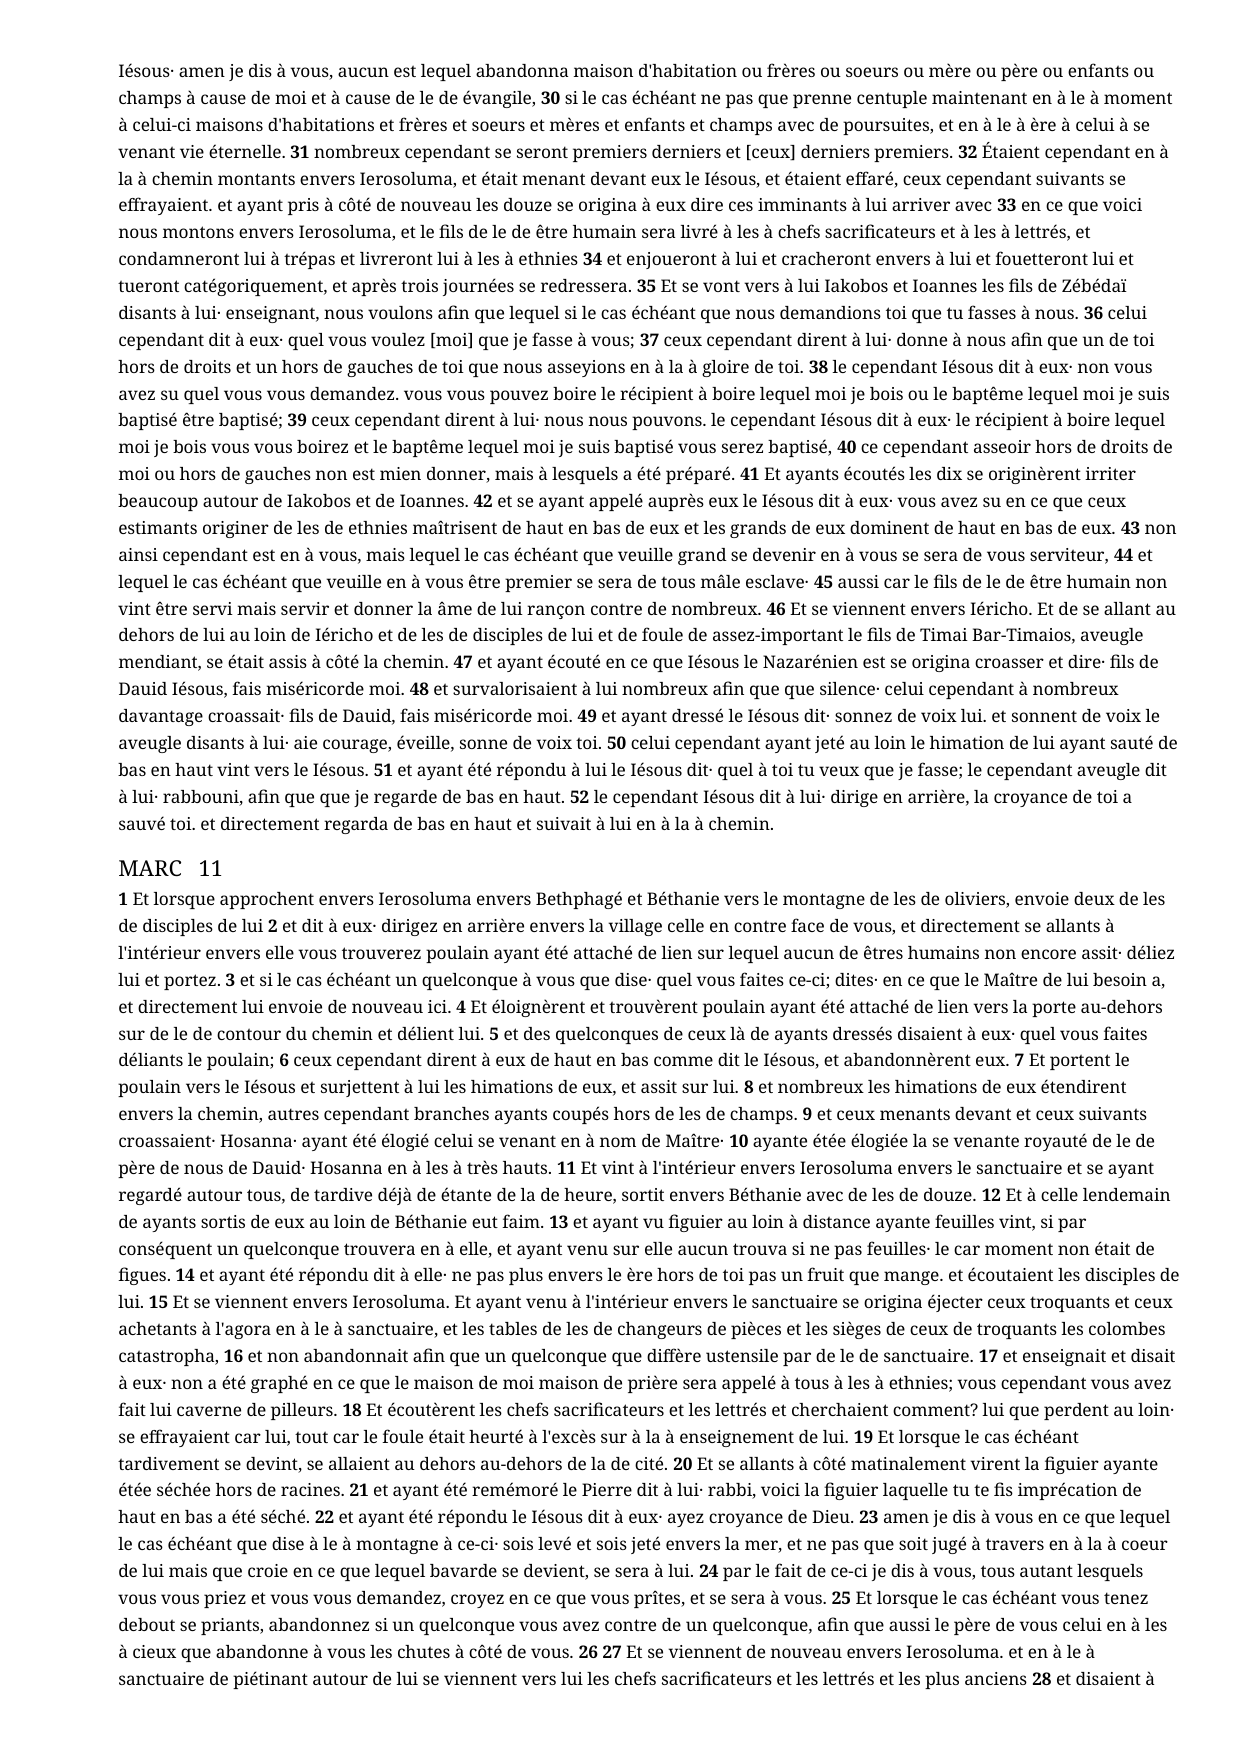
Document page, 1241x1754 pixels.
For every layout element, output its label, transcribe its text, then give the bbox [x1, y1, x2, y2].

text Iésous· amen je dis à vous, aucun est lequel abandonna maison d'habitation ou frères ou soeurs ou mère ou père ou enfants ou champs à cause de moi et à cause de le de évangile, 30 si le cas échéant ne pas que prenne centuple maintenant en à le à moment à celui-ci maisons d'habitations et frères et soeurs et mères et enfants et champs avec de poursuites, et en à le à ère à celui à se venant vie éternelle. 31 nombreux cependant se seront premiers derniers et [ceux] derniers premiers. 32 Étaient cependant en à la à chemin montants envers Ierosoluma, et était menant devant eux le Iésous, et étaient effaré, ceux cependant suivants se effrayaient. et ayant pris à côté de nouveau les douze se origina à eux dire ces imminants à lui arriver avec 33 en ce que voici nous montons envers Ierosoluma, et le fils de le de être humain sera livré à les à chefs sacrificateurs et à les à lettrés, et condamneront lui à trépas et livreront lui à les à ethnies 34 et enjoueront à lui et cracheront envers à lui et fouetteront lui et tueront catégoriquement, et après trois journées se redressera. 35 Et se vont vers à lui Iakobos et Ioannes les fils de Zébédaï disants à lui· enseignant, nous voulons afin que lequel si le cas échéant que nous demandions toi que tu fasses à nous. 36 celui cependant dit à eux· quel vous voulez [moi] que je fasse à vous; 37 ceux cependant dirent à lui· donne à nous afin que un de toi hors de droits et un hors de gauches de toi que nous asseyions en à la à gloire de toi. 38 le cependant Iésous dit à eux· non vous avez su quel vous vous demandez. vous vous pouvez boire le récipient à boire lequel moi je bois ou le baptême lequel moi je suis baptisé être baptisé; 39 ceux cependant dirent à lui· nous nous pouvons. le cependant Iésous dit à eux· le récipient à boire lequel moi je bois vous vous boirez et le baptême lequel moi je suis baptisé vous serez baptisé, 40 ce cependant asseoir hors de droits de moi ou hors de gauches non est mien donner, mais à lesquels a été préparé. 41 Et ayants écoutés les dix se originèrent irriter beaucoup autour de Iakobos et de Ioannes. 42 et se ayant appelé auprès eux le Iésous dit à eux· vous avez su en ce que ceux estimants originer de les de ethnies maîtrisent de haut en bas de eux et les grands de eux dominent de haut en bas de eux. 43 non ainsi cependant est en à vous, mais lequel le cas échéant que veuille grand se devenir en à vous se sera de vous serviteur, 44 et lequel le cas échéant que veuille en à vous être premier se sera de tous mâle esclave· 45 aussi car le fils de le de être humain non vint être servi mais servir et donner la âme de lui rançon contre de nombreux. 46 Et se viennent envers Iéricho. Et de se allant au dehors de lui au loin de Iéricho et de les de disciples de lui et de foule de assez-important le fils de Timai Bar-Timaios, aveugle mendiant, se était assis à côté la chemin. 47 et ayant écouté en ce que Iésous le Nazarénien est se origina croasser et dire· fils de Dauid Iésous, fais miséricorde moi. 48 et survalorisaient à lui nombreux afin que que silence· celui cependant à nombreux davantage croassait· fils de Dauid, fais miséricorde moi. 49 et ayant dressé le Iésous dit· sonnez de voix lui. et sonnent de voix le aveugle disants à lui· aie courage, éveille, sonne de voix toi. 50 celui cependant ayant jeté au loin le himation de lui ayant sauté de bas en haut vint vers le Iésous. 51 et ayant été répondu à lui le Iésous dit· quel à toi tu veux que je fasse; le cependant aveugle dit à lui· rabbouni, afin que que je regarde de bas en haut. 52 le cependant Iésous dit à lui· dirige en arrière, la croyance de toi a sauvé toi. et directement regarda de bas en haut et suivait à lui en à la à chemin. [118, 59, 1181, 835]
text 1 Et lorsque approchent envers Ierosoluma envers Bethphagé et Béthanie vers le montagne de les de oliviers, envoie deux de les de disciples de lui 2 et dit à eux· dirigez en arrière envers la village celle en contre face de vous, et directement se allants à l'intérieur envers elle vous trouverez poulain ayant été attaché de lien sur lequel aucun de êtres humains non encore assit· déliez lui et portez. 3 et si le cas échéant un quelconque à vous que dise· quel vous faites ce-ci; dites· en ce que le Maître de lui besoin a, et directement lui envoie de nouveau ici. 4 Et éloignèrent et trouvèrent poulain ayant été attaché de lien vers la porte au-dehors sur de le de contour du chemin et délient lui. 5 et des quelconques de ceux là de ayants dressés disaient à eux· quel vous faites déliants le poulain; 6 ceux cependant dirent à eux de haut en bas comme dit le Iésous, et abandonnèrent eux. 7 Et portent le poulain vers le Iésous et surjettent à lui les himations de eux, et assit sur lui. 8 et nombreux les himations de eux étendirent envers la chemin, autres cependant branches ayants coupés hors de les de champs. 9 et ceux menants devant et ceux suivants croassaient· Hosanna· ayant été élogié celui se venant en à nom de Maître· 10 ayante étée élogiée la se venante royauté de le de père de nous de Dauid· Hosanna en à les à très hauts. 11 Et vint à l'intérieur envers Ierosoluma envers le sanctuaire et se ayant regardé autour tous, de tardive déjà de étante de la de heure, sortit envers Béthanie avec de les de douze. 12 Et à celle lendemain de ayants sortis de eux au loin de Béthanie eut faim. 13 et ayant vu figuier au loin à distance ayante feuilles vint, si par conséquent un quelconque trouvera en à elle, et ayant venu sur elle aucun trouva si ne pas feuilles· le car moment non était de figues. 14 et ayant été répondu dit à elle· ne pas plus envers le ère hors de toi pas un fruit que mange. et écoutaient les disciples de lui. 15 Et se viennent envers Ierosoluma. Et ayant venu à l'intérieur envers le sanctuaire se origina éjecter ceux troquants et ceux achetants à l'agora en à le à sanctuaire, et les tables de les de changeurs de pièces et les sièges de ceux de troquants les colombes catastropha, 16 et non abandonnait afin que un quelconque que diffère ustensile par de le de sanctuaire. 17 et enseignait et disait à eux· non a été graphé en ce que le maison de moi maison de prière sera appelé à tous à les à ethnies; vous cependant vous avez fait lui caverne de pilleurs. 18 Et écoutèrent les chefs sacrificateurs et les lettrés et cherchaient comment? lui que perdent au loin· se effrayaient car lui, tout car le foule était heurté à l'excès sur à la à enseignement de lui. 19 Et lorsque le cas échéant tardivement se devint, se allaient au dehors au-dehors de la de cité. 20 Et se allants à côté matinalement virent la figuier ayante étée séchée hors de racines. 21 et ayant été remémoré le Pierre dit à lui· rabbi, voici la figuier laquelle tu te fis imprécation de haut en bas a été séché. 22 et ayant été répondu le Iésous dit à eux· ayez croyance de Dieu. 23 amen je dis à vous en ce que lequel le cas échéant que dise à le à montagne à ce-ci· sois levé et sois jeté envers la mer, et ne pas que soit jugé à travers en à la à coeur de lui mais que croie en ce que lequel bavarde se devient, se sera à lui. 24 par le fait de ce-ci je dis à vous, tous autant lesquels vous vous priez et vous vous demandez, croyez en ce que vous prîtes, et se sera à vous. 25 Et lorsque le cas échéant vous tenez debout se priants, abandonnez si un quelconque vous avez contre de un quelconque, afin que aussi le père de vous celui en à les à cieux que abandonne à vous les chutes à côté de vous. 26 27 Et se viennent de nouveau envers Ierosoluma. et en à le à sanctuaire de piétinant autour de lui se viennent vers lui les chefs sacrificateurs et les lettrés et les plus anciens 28 et disaient à [118, 887, 1181, 1690]
text MARC 11 [118, 853, 1181, 883]
